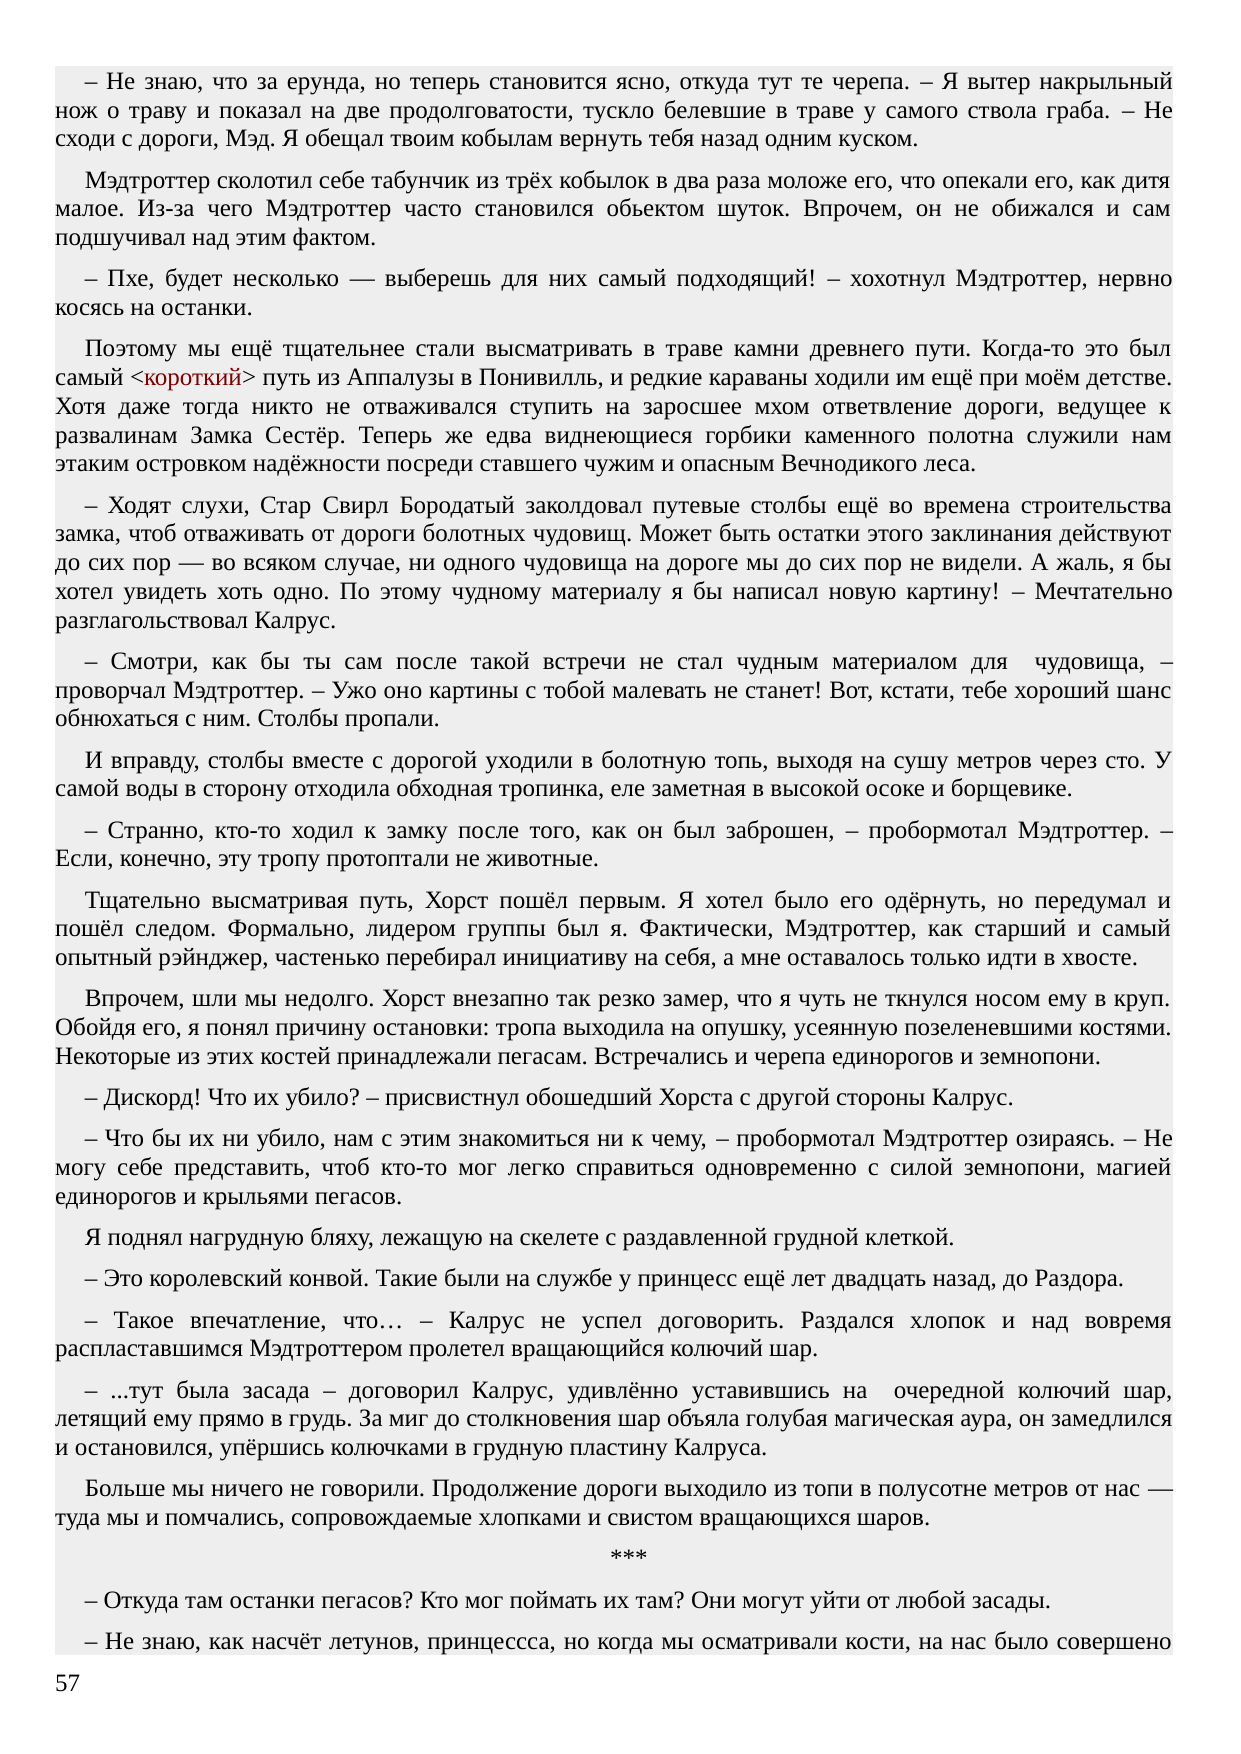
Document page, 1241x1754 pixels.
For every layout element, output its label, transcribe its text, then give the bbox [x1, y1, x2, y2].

text – Не знаю, что за ерунда, но теперь становится ясно, откуда тут те черепа. – Я вытер накрыльный нож о траву и показал на две продолговатости, тускло белевшие в траве у самого ствола граба. – Не сходи с дороги, Мэд. Я обещал твоим кобылам вернуть тебя назад одним куском. [55, 66, 1173, 152]
text – Что бы их ни убило, нам с этим знакомиться ни к чему, – пробормотал Мэдтроттер озираясь. – Не могу себе представить, чтоб кто-то мог легко справиться одновременно с силой земнопони, магией единорогов и крыльями пегасов. [55, 1123, 1173, 1210]
text И вправду, столбы вместе с дорогой уходили в болотную топь, выходя на сушу метров через сто. У самой воды в сторону отходила обходная тропинка, еле заметная в высокой осоке и борщевике. [55, 745, 1173, 802]
text Мэдтроттер сколотил себе табунчик из трёх кобылок в два раза моложе его, что опекали его, как дитя малое. Из-за чего Мэдтроттер часто становился обьектом шуток. Впрочем, он не обижался и сам подшучивал над этим фактом. [55, 165, 1173, 251]
text – ...тут была засада – договорил Калрус, удивлённо уставившись на очередной колючий шар, летящий ему прямо в грудь. За миг до столкновения шар объяла голубая магическая аура, он замедлился и остановился, упёршись колючками в грудную пластину Калруса. [55, 1375, 1173, 1461]
text Тщательно высматривая путь, Хорст пошёл первым. Я хотел было его одёрнуть, но передумал и пошёл следом. Формально, лидером группы был я. Фактически, Мэдтроттер, как старший и самый опытный рэйнджер, частенько перебирал инициативу на себя, а мне оставалось только идти в хвосте. [55, 885, 1173, 971]
text Я поднял нагрудную бляху, лежащую на скелете с раздавленной грудной клеткой. [55, 1222, 1173, 1251]
text Больше мы ничего не говорили. Продолжение дороги выходило из топи в полусотне метров от нас — туда мы и помчались, сопровождаемые хлопками и свистом вращающихся шаров. [55, 1473, 1173, 1531]
text – Смотри, как бы ты сам после такой встречи не стал чудным материалом для чудовища, – проворчал Мэдтроттер. – Ужо оно картины с тобой малевать не станет! Вот, кстати, тебе хороший шанс обнюхаться с ним. Столбы пропали. [55, 646, 1173, 732]
text – Дискорд! Что их убило? – присвистнул обошедший Хорста с другой стороны Калрус. [55, 1082, 1173, 1111]
text – Пхе, будет несколько — выберешь для них самый подходящий! – хохотнул Мэдтроттер, нервно косясь на останки. [55, 263, 1173, 321]
text – Такое впечатление, что… – Калрус не успел договорить. Раздался хлопок и над вовремя распластавшимся Мэдтроттером пролетел вращающийся колючий шар. [55, 1305, 1173, 1362]
text Впрочем, шли мы недолго. Хорст внезапно так резко замер, что я чуть не ткнулся носом ему в круп. Обойдя его, я понял причину остановки: тропа выходила на опушку, усеянную позеленевшими костями. Некоторые из этих костей принадлежали пегасам. Встречались и черепа единорогов и земнопони. [55, 983, 1173, 1070]
text – Странно, кто-то ходил к замку после того, как он был заброшен, – пробормотал Мэдтроттер. – Если, конечно, эту тропу протоптали не животные. [55, 815, 1173, 872]
text Поэтому мы ещё тщательнее стали высматривать в траве камни древнего пути. Когда-то это был самый <короткий> путь из Аппалузы в Понивилль, и редкие караваны ходили им ещё при моём детстве. Хотя даже тогда никто не отваживался ступить на заросшее мхом ответвление дороги, ведущее к развалинам Замка Сестёр. Теперь же едва виднеющиеся горбики каменного полотна служили нам этаким островком надёжности посреди ставшего чужим и опасным Вечнодикого леса. [55, 333, 1173, 477]
text – Это королевский конвой. Такие были на службе у принцесс ещё лет двадцать назад, до Раздора. [55, 1263, 1173, 1292]
text *** [55, 1543, 1173, 1572]
text – Не знаю, как насчёт летунов, принцессса, но когда мы осматривали кости, на нас было совершено [55, 1626, 1173, 1655]
text – Ходят слухи, Стар Cвирл Бородатый заколдовал путевые столбы ещё во времена строительства замка, чтоб отваживать от дороги болотных чудовищ. Может быть остатки этого заклинания действуют до сих пор — во всяком случае, ни одного чудовища на дороге мы до сих пор не видели. А жаль, я бы хотел увидеть хоть одно. По этому чудному материалу я бы написал новую картину! – Мечтательно разглагольствовал Калрус. [55, 490, 1173, 633]
text – Откуда там останки пегасов? Кто мог поймать их там? Они могут уйти от любой засады. [55, 1585, 1173, 1613]
